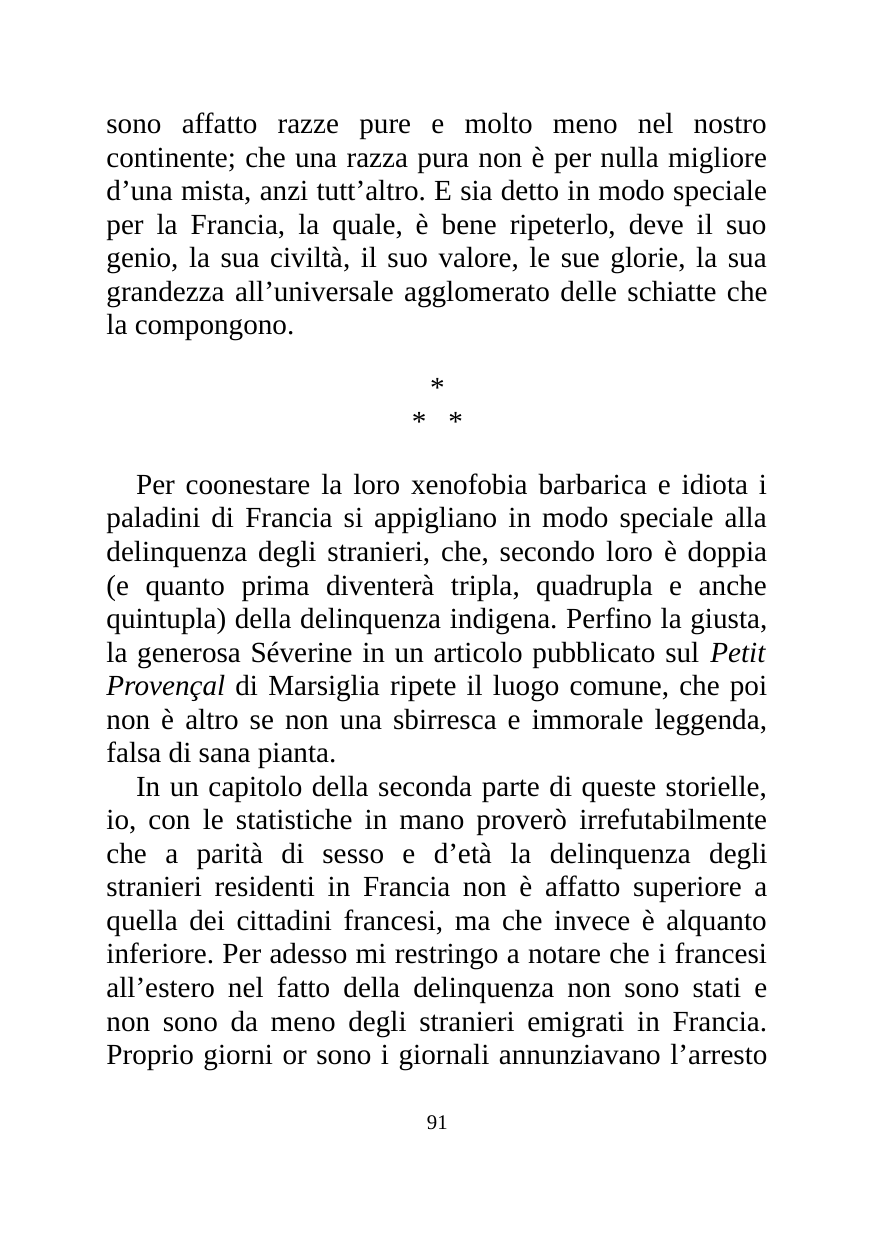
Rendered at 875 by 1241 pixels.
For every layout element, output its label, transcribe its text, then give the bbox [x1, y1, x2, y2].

text * * * [106, 371, 768, 438]
text sono affatto razze pure e molto meno nel nostro continente; che una razza pura non è per nulla migliore d’una mista, anzi tutt’altro. E sia detto in modo speciale per la Francia, la quale, è bene ripeterlo, deve il suo genio, la sua civiltà, il suo valore, le sue glorie, la sua grandezza all’universale agglomerato delle schiatte che la compongono. [106, 106, 768, 341]
text In un capitolo della seconda parte di queste storielle, io, con le statistiche in mano proverò irrefutabilmente che a parità di sesso e d’età la delinquenza degli stranieri residenti in Francia non è affatto superiore a quella dei cittadini francesi, ma che invece è alquanto inferiore. Per adesso mi restringo a notare che i francesi all’estero nel fatto della delinquenza non sono stati e non sono da meno degli stranieri emigrati in Francia. Proprio giorni or sono i giornali annunziavano l’arresto [106, 769, 768, 1071]
text Per coonestare la loro xenofobia barbarica e idiota i paladini di Francia si appigliano in modo speciale alla delinquenza degli stranieri, che, secondo loro è doppia (e quanto prima diventerà tripla, quadrupla e anche quintupla) della delinquenza indigena. Perfino la giusta, la generosa Séverine in un articolo pubblicato sul Petit Provençal di Marsiglia ripete il luogo comune, che poi non è altro se non una sbirresca e immorale leggenda, falsa di sana pianta. [106, 467, 768, 769]
